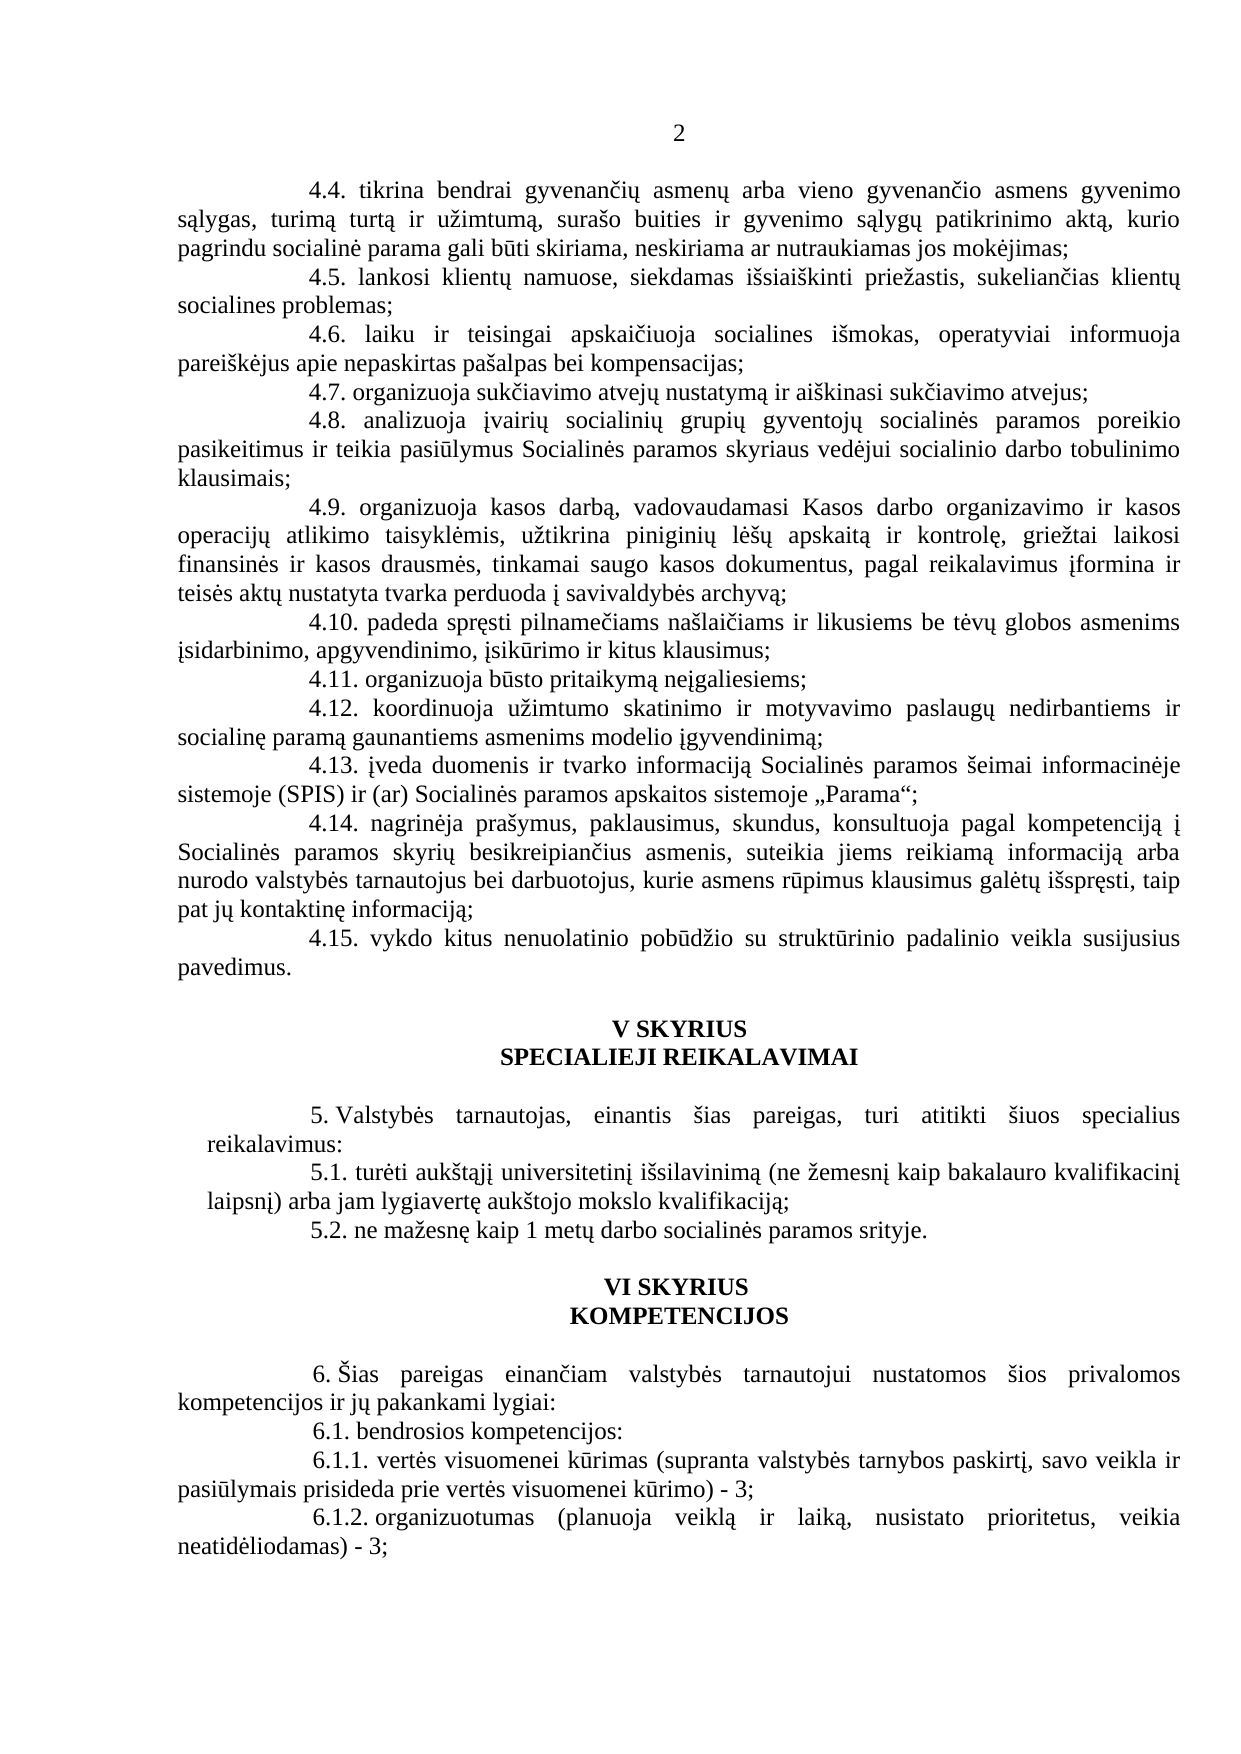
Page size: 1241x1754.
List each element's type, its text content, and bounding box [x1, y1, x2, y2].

text 4.12. koordinuoja užimtumo skatinimo ir motyvavimo paslaugų nedirbantiems ir socialinę paramą gaunantiems asmenims modelio įgyvendinimą; [177, 693, 1181, 751]
text 4.8. analizuoja įvairių socialinių grupių gyventojų socialinės paramos poreikio pasikeitimus ir teikia pasiūlymus Socialinės paramos skyriaus vedėjui socialinio darbo tobulinimo klausimais; [177, 406, 1181, 492]
text 4.9. organizuoja kasos darbą, vadovaudamasi Kasos darbo organizavimo ir kasos operacijų atlikimo taisyklėmis, užtikrina piniginių lėšų apskaitą ir kontrolę, griežtai laikosi finansinės ir kasos drausmės, tinkamai saugo kasos dokumentus, pagal reikalavimus įformina ir teisės aktų nustatyta tvarka perduoda į savivaldybės archyvą; [177, 492, 1181, 607]
text 4.14. nagrinėja prašymus, paklausimus, skundus, konsultuoja pagal kompetenciją į Socialinės paramos skyrių besikreipiančius asmenis, suteikia jiems reikiamą informaciją arba nurodo valstybės tarnautojus bei darbuotojus, kurie asmens rūpimus klausimus galėtų išspręsti, taip pat jų kontaktinę informaciją; [177, 808, 1181, 923]
text 5.1. turėti aukštąjį universitetinį išsilavinimą (ne žemesnį kaip bakalauro kvalifikacinį laipsnį) arba jam lygiavertę aukštojo mokslo kvalifikaciją; [207, 1157, 1181, 1215]
text 5. Valstybės tarnautojas, einantis šias pareigas, turi atitikti šiuos specialius reikalavimus: [207, 1100, 1181, 1157]
text SPECIALIEJI REIKALAVIMAI [177, 1042, 1181, 1071]
text 4.4. tikrina bendrai gyvenančių asmenų arba vieno gyvenančio asmens gyvenimo sąlygas, turimą turtą ir užimtumą, surašo buities ir gyvenimo sąlygų patikrinimo aktą, kurio pagrindu socialinė parama gali būti skiriama, neskiriama ar nutraukiamas jos mokėjimas; [177, 176, 1181, 262]
text 6. Šias pareigas einančiam valstybės tarnautojui nustatomos šios privalomos kompetencijos ir jų pakankami lygiai: [177, 1359, 1181, 1416]
text 6.1.2. organizuotumas (planuoja veiklą ir laiką, nusistato prioritetus, veikia neatidėliodamas) - 3; [177, 1502, 1181, 1560]
text 4.13. įveda duomenis ir tvarko informaciją Socialinės paramos šeimai informacinėje sistemoje (SPIS) ir (ar) Socialinės paramos apskaitos sistemoje „Parama“; [177, 751, 1181, 808]
text 4.11. organizuoja būsto pritaikymą neįgaliesiems; [177, 664, 1181, 693]
text 4.10. padeda spręsti pilnamečiams našlaičiams ir likusiems be tėvų globos asmenims įsidarbinimo, apgyvendinimo, įsikūrimo ir kitus klausimus; [177, 607, 1181, 664]
text VI SKYRIUS [177, 1272, 1181, 1301]
text 4.6. laiku ir teisingai apskaičiuoja socialines išmokas, operatyviai informuoja pareiškėjus apie nepaskirtas pašalpas bei kompensacijas; [177, 319, 1181, 377]
text 6.1.1. vertės visuomenei kūrimas (supranta valstybės tarnybos paskirtį, savo veikla ir pasiūlymais prisideda prie vertės visuomenei kūrimo) - 3; [177, 1445, 1181, 1502]
text V SKYRIUS [177, 1014, 1181, 1042]
text 4.7. organizuoja sukčiavimo atvejų nustatymą ir aiškinasi sukčiavimo atvejus; [177, 377, 1181, 406]
text 4.5. lankosi klientų namuose, siekdamas išsiaiškinti priežastis, sukeliančias klientų socialines problemas; [177, 262, 1181, 319]
text 4.15. vykdo kitus nenuolatinio pobūdžio su struktūrinio padalinio veikla susijusius pavedimus. [177, 923, 1181, 981]
text 6.1. bendrosios kompetencijos: [177, 1416, 1181, 1445]
text 5.2. ne mažesnę kaip 1 metų darbo socialinės paramos srityje. [207, 1215, 1181, 1244]
text KOMPETENCIJOS [177, 1301, 1181, 1330]
